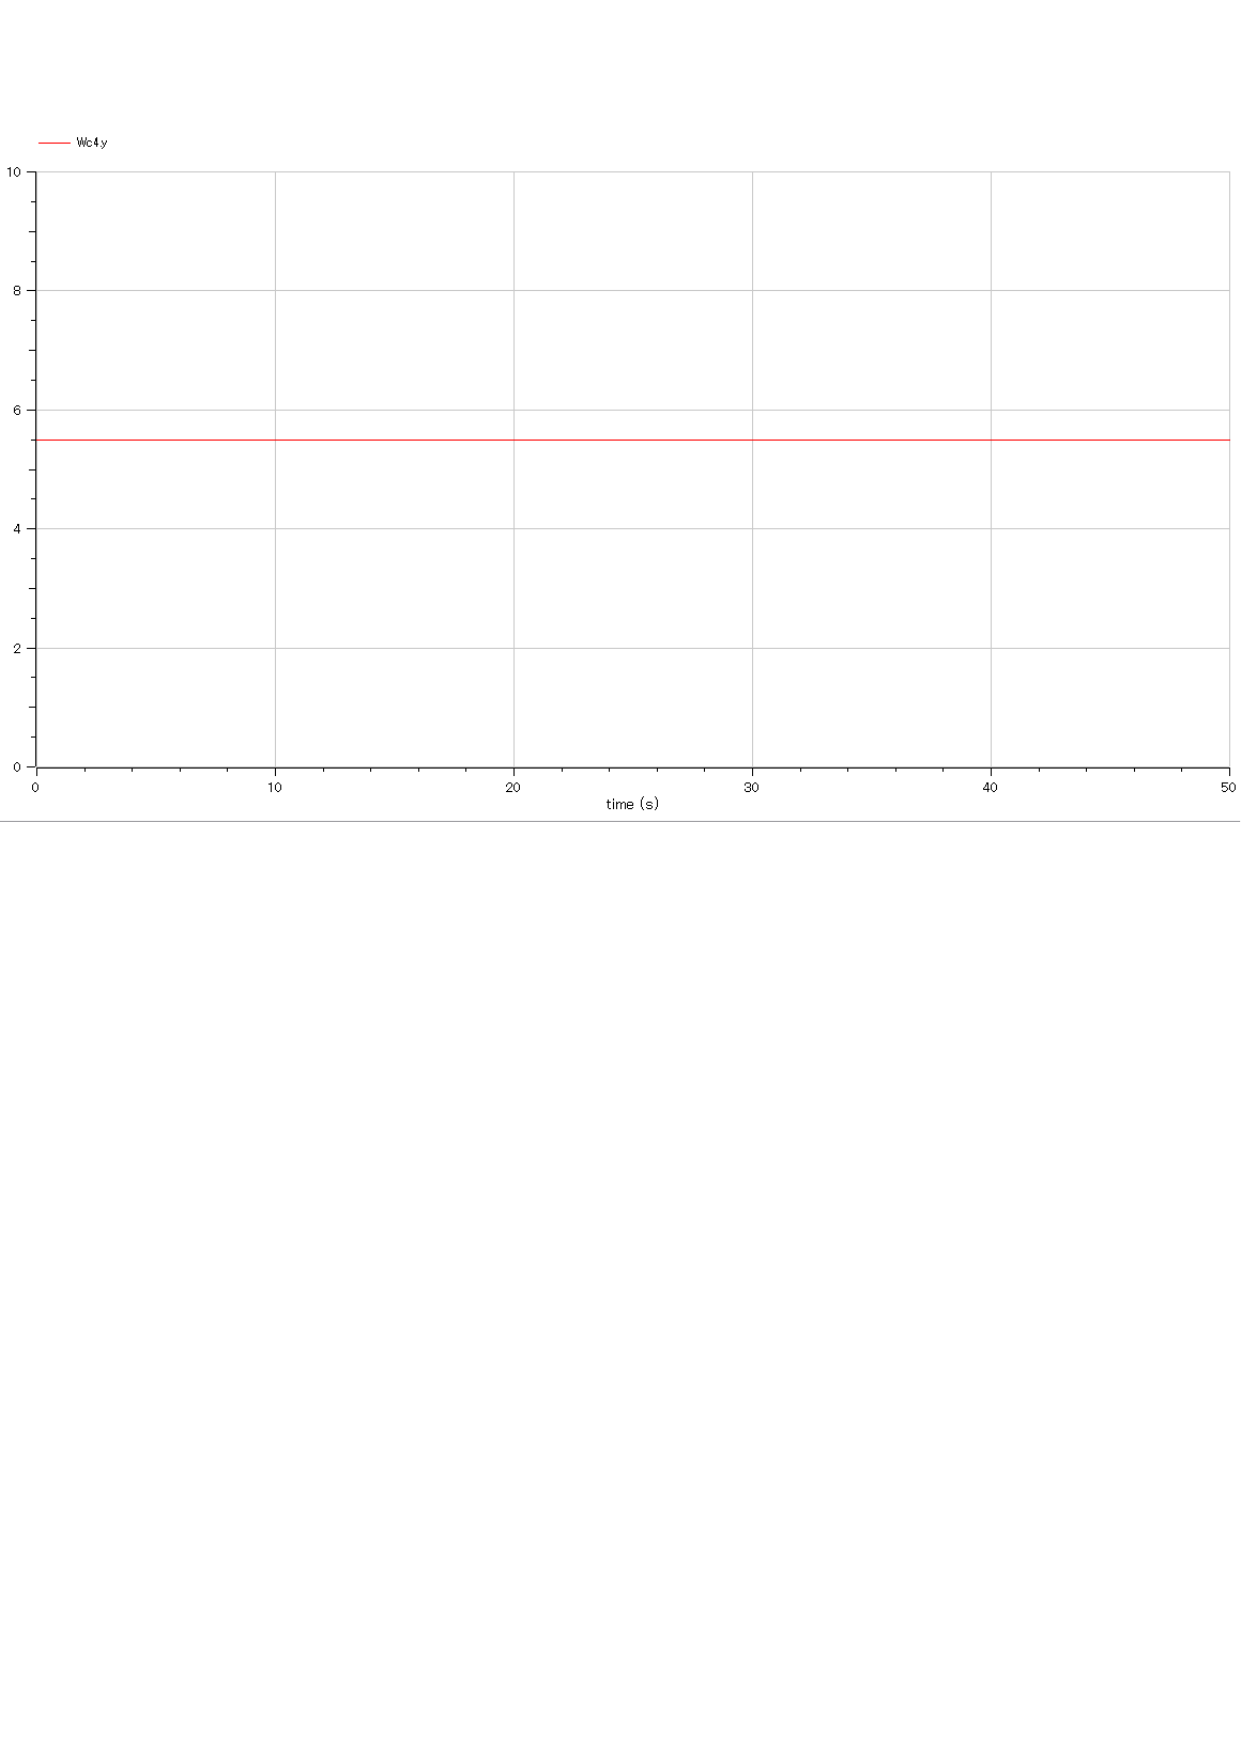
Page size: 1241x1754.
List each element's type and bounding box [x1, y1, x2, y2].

picture [0, 118, 1241, 822]
